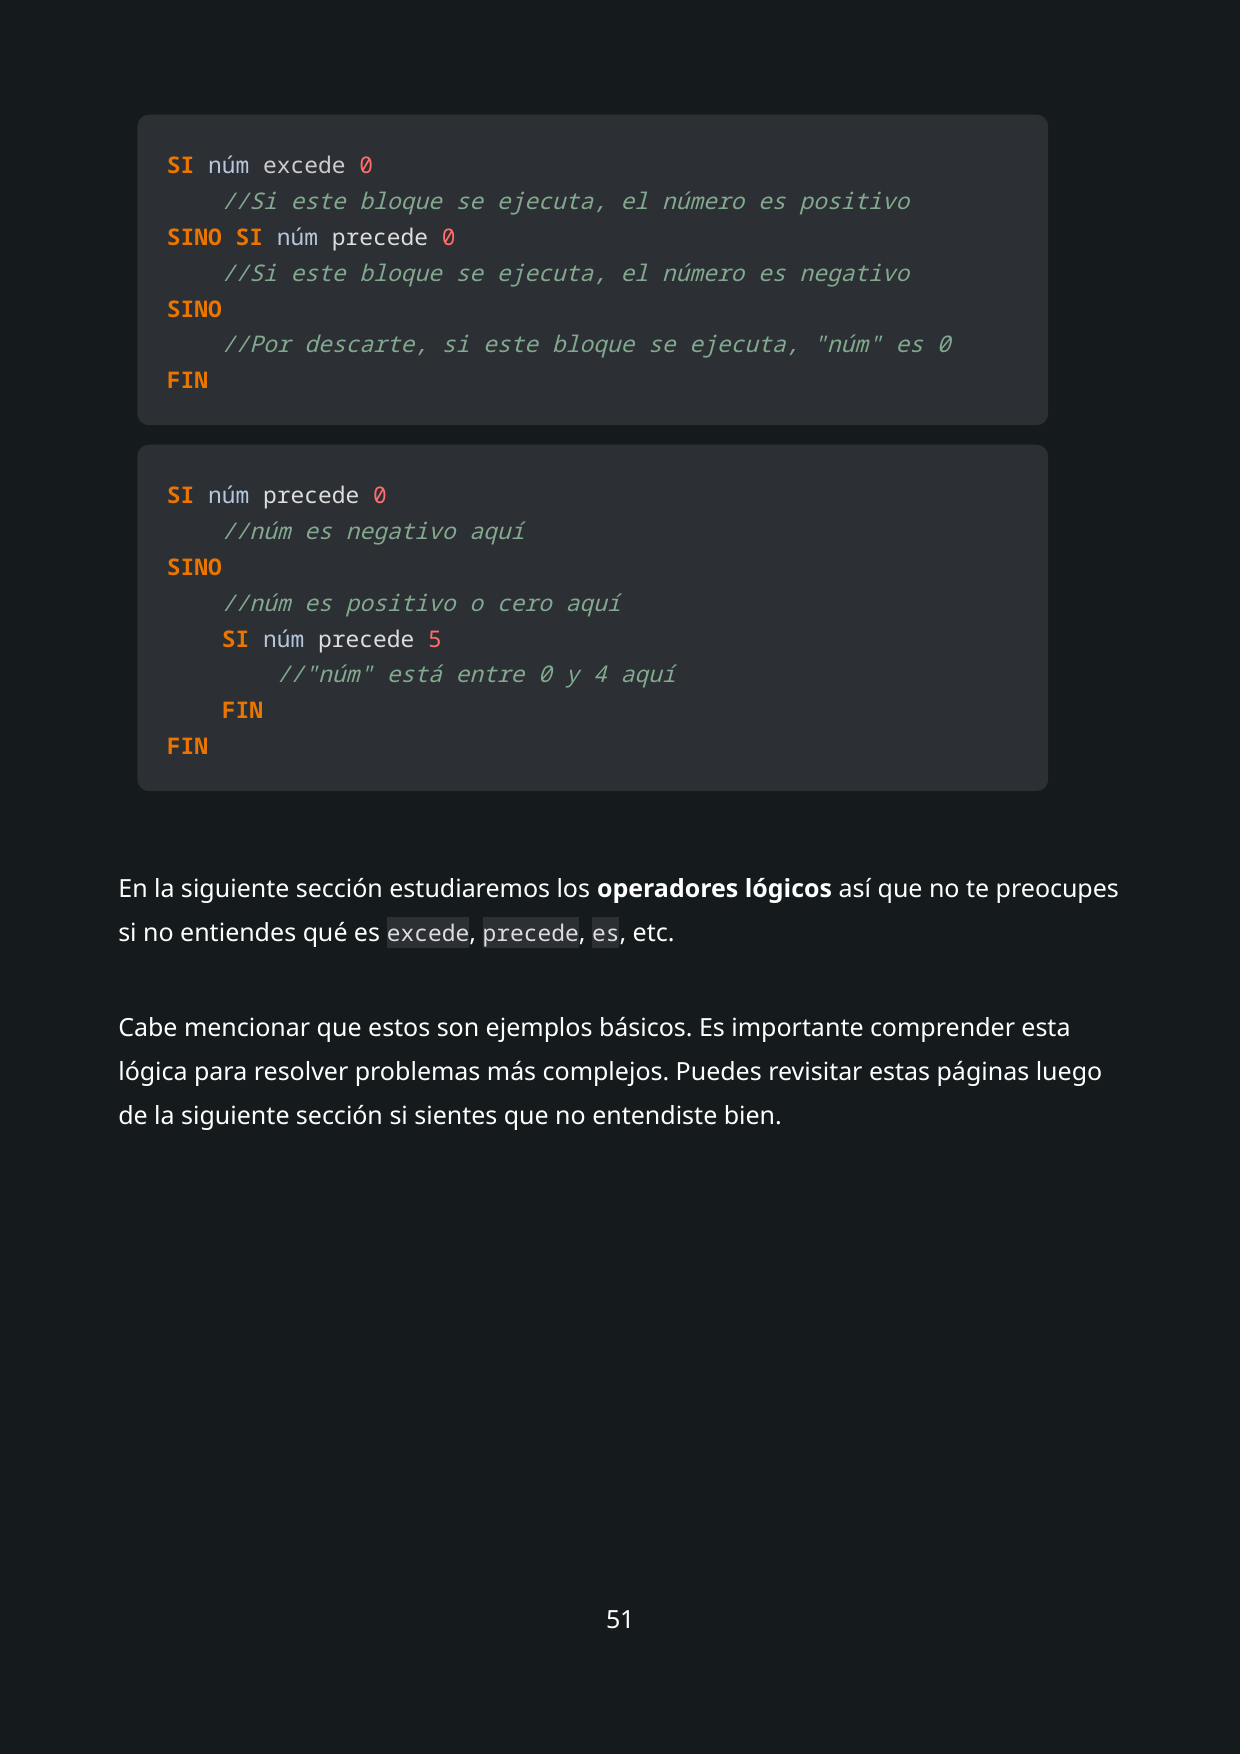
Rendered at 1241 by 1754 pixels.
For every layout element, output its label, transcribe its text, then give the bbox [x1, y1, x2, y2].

text En la siguiente sección estudiaremos los operadores lógicos así que no te preocupes si no entiendes qué es excede, precede, es, etc. [118, 826, 1122, 949]
text Cabe mencionar que estos son ejemplos básicos. Es importante comprender esta lógica para resolver problemas más complejos. Puedes revisitar estas páginas luego de la siguiente sección si sientes que no entendiste bien. [118, 1009, 1122, 1132]
